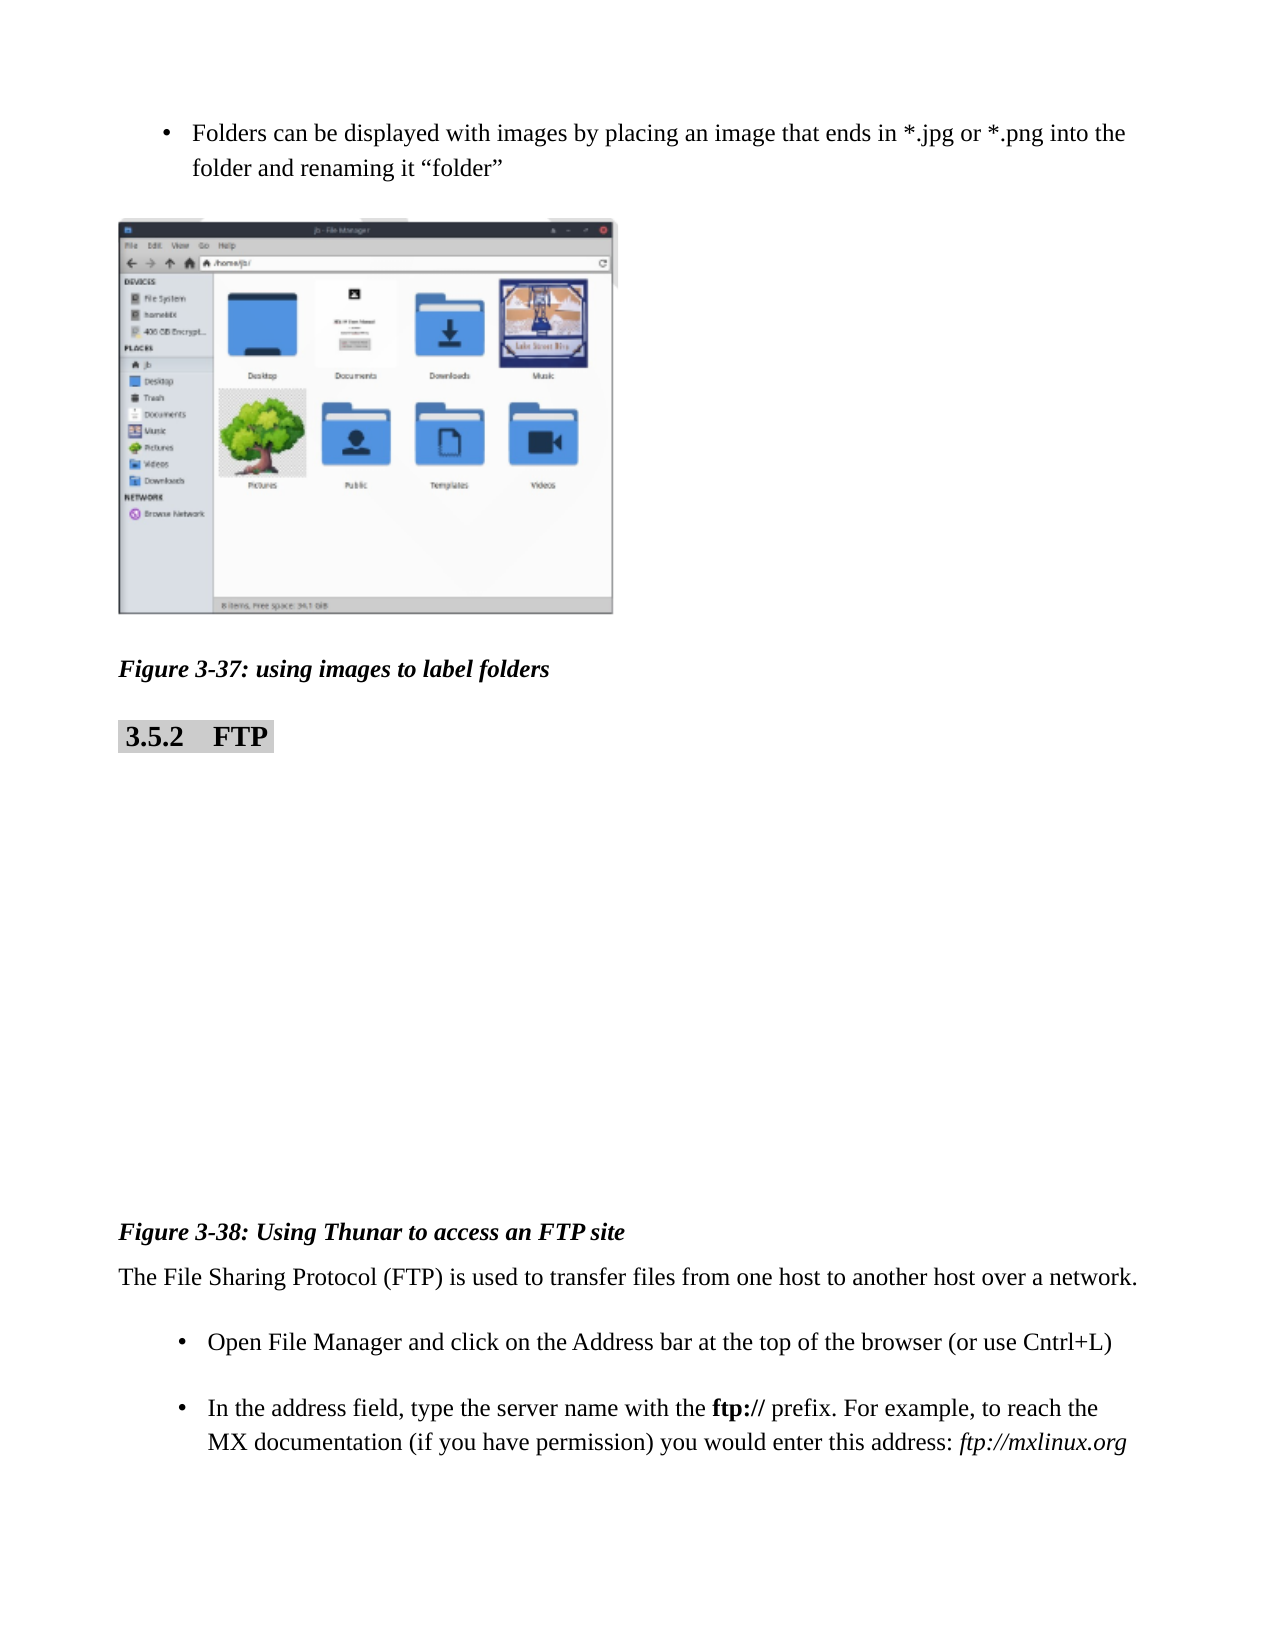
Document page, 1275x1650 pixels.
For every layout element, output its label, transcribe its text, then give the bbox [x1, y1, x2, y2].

text Figure 3-37: using images to label folders [118, 654, 1157, 682]
text Figure 3-38: Using Thunar to access an FTP site [118, 1217, 1157, 1246]
list Open File Manager and click on the Address bar at the top of the browser (or use Cntrl+L) [178, 1327, 1141, 1356]
list In the address field, type the server name with the ftp:// prefix. For example, to reach the MX documentation (if you have permission) you would enter this address: ftp://mxlinux.org [178, 1393, 1141, 1456]
picture [118, 218, 619, 617]
list Folders can be displayed with images by placing an image that ends in *.jpg or *.png into the folder and renaming it “folder” [162, 118, 1157, 181]
subtitle 3.5.2 FTP [118, 719, 1138, 753]
text The File Sharing Protocol (FTP) is used to transfer files from one host to another host over a network. [118, 1262, 1157, 1290]
